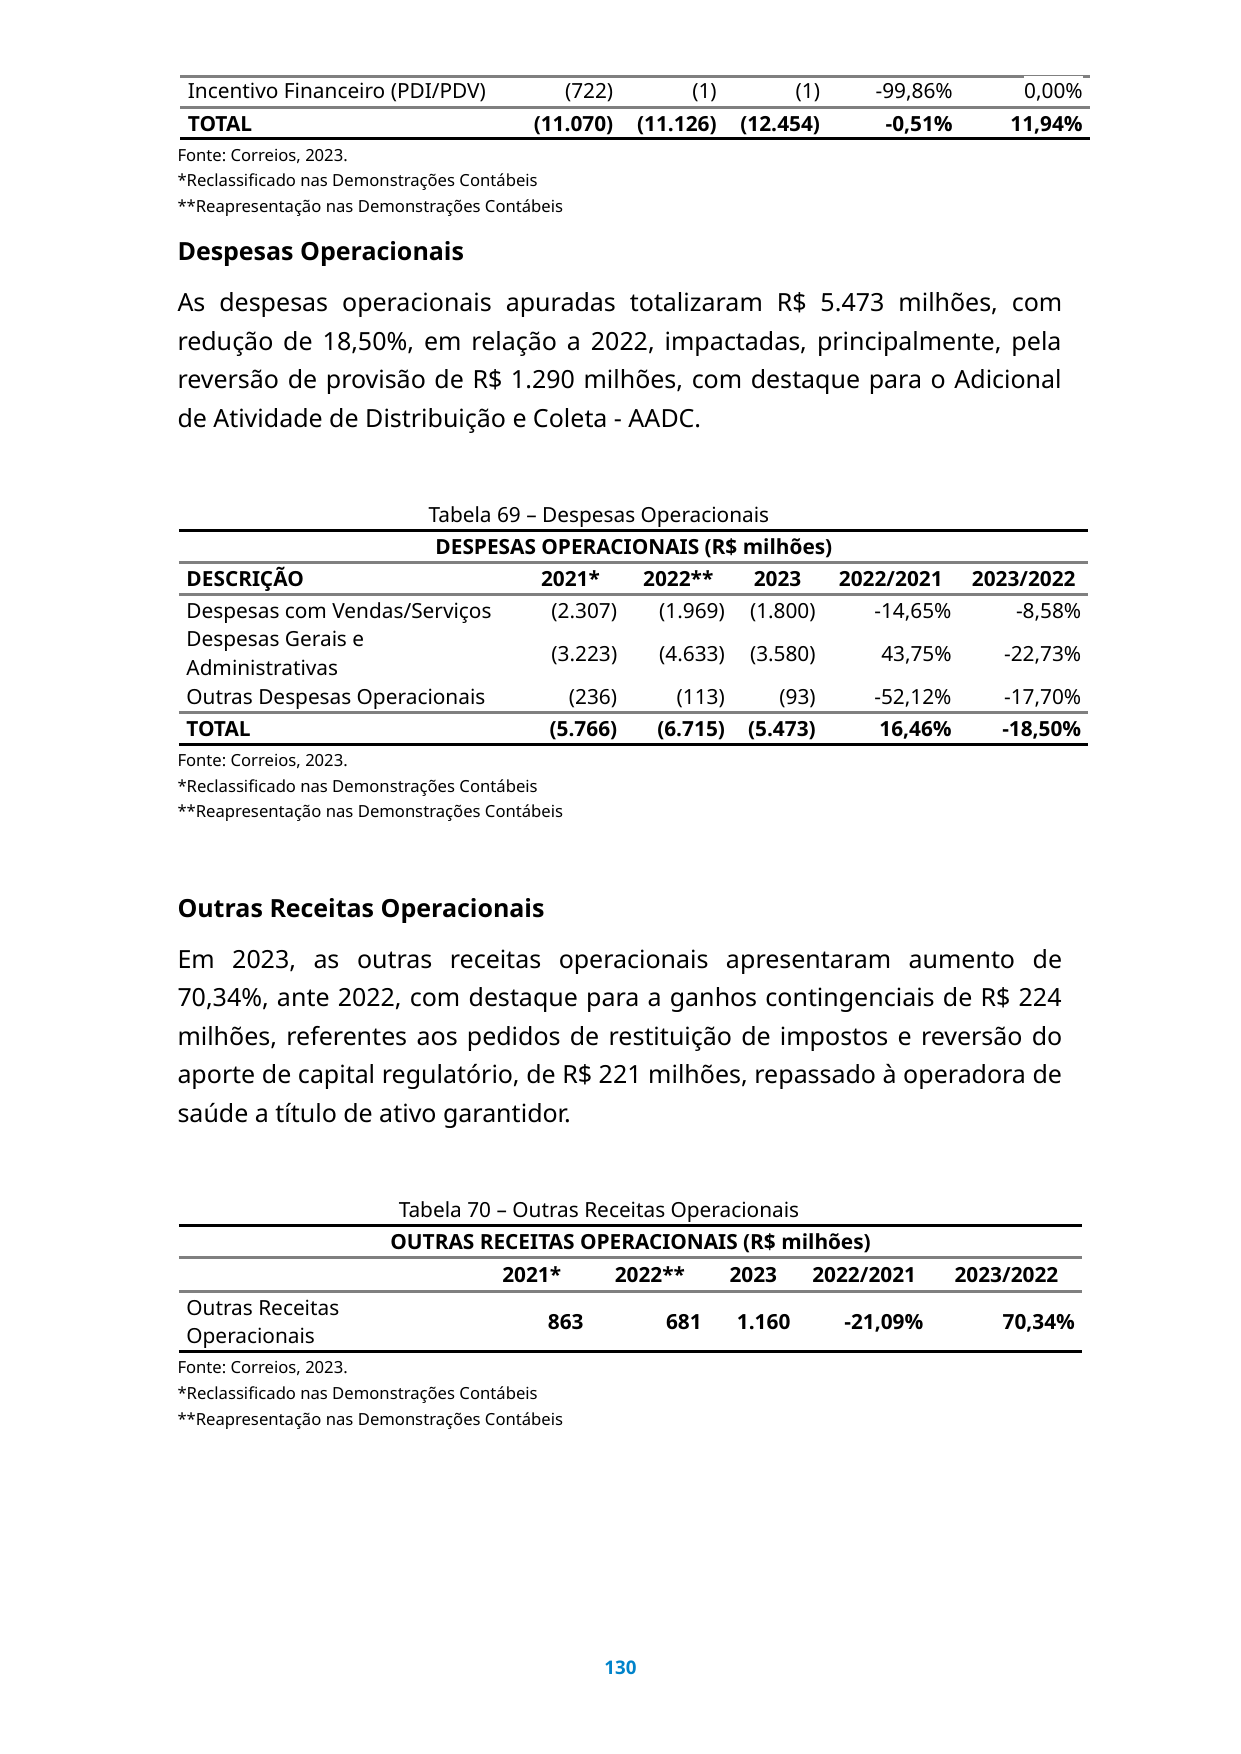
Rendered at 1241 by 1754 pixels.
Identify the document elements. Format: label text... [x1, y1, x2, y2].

table_cell (3.580) [732, 625, 823, 681]
table_cell 11,94% [960, 109, 1090, 137]
table_cell (2.307) [516, 596, 624, 624]
table_cell DESCRIÇÃO [179, 564, 516, 593]
table_cell (722) [517, 78, 620, 106]
table_cell -14,65% [823, 596, 959, 624]
text Fonte: Correios, 2023. [177, 746, 1063, 772]
table_cell 2022** [591, 1259, 709, 1290]
text *Reclassificado nas Demonstrações Contábeis [177, 166, 1063, 191]
table_cell (236) [516, 681, 624, 711]
table_cell 863 [473, 1293, 591, 1350]
table_cell 2022/2021 [798, 1259, 930, 1290]
text Despesas Operacionais [177, 229, 1063, 268]
table_header DESPESAS OPERACIONAIS (R$ milhões) [179, 532, 1088, 561]
text **Reapresentação nas Demonstrações Contábeis [177, 191, 1063, 217]
table_cell 2022** [624, 564, 732, 593]
table_cell (113) [624, 681, 732, 711]
table_cell 1.160 [709, 1293, 797, 1350]
text **Reapresentação nas Demonstrações Contábeis [177, 1404, 1063, 1430]
table_cell 2021* [473, 1259, 591, 1290]
table_cell 16,46% [823, 714, 959, 743]
table_cell 0,00% [960, 78, 1090, 106]
table_cell -0,51% [827, 109, 960, 137]
table_cell 2023 [709, 1259, 797, 1290]
table_cell Outras Receitas Operacionais [179, 1293, 472, 1350]
table_cell 2021* [516, 564, 624, 593]
table_cell -21,09% [798, 1293, 930, 1350]
table_cell 2023/2022 [930, 1259, 1082, 1290]
table_cell TOTAL [180, 109, 517, 137]
table_cell (5.766) [516, 714, 624, 743]
text Outras Receitas Operacionais [177, 886, 1063, 925]
text As despesas operacionais apuradas totalizaram R$ 5.473 milhões, com redução de 18,50%, em relação a 2022, impactadas, principalmente, pela reversão de provisão de R$ 1.290 milhões, com destaque para o Adicional de Atividade de Distribuição e Coleta - AADC. [177, 281, 1063, 434]
text *Reclassificado nas Demonstrações Contábeis [177, 772, 1063, 797]
table_cell 2023/2022 [959, 564, 1088, 593]
table_header OUTRAS RECEITAS OPERACIONAIS (R$ milhões) [179, 1227, 1082, 1256]
table_cell -18,50% [959, 714, 1088, 743]
table_cell (6.715) [624, 714, 732, 743]
table_cell -8,58% [959, 596, 1088, 624]
table_cell (1.800) [732, 596, 823, 624]
table_cell (11.070) [517, 109, 620, 137]
table_cell Outras Despesas Operacionais [179, 681, 516, 711]
table_cell (4.633) [624, 625, 732, 681]
table_cell (11.126) [620, 109, 723, 137]
list Tabela 69 – Despesas Operacionais [145, 498, 1063, 529]
table_cell 70,34% [930, 1293, 1082, 1350]
text **Reapresentação nas Demonstrações Contábeis [177, 797, 1063, 823]
table_cell (3.223) [516, 625, 624, 681]
table_cell -52,12% [823, 681, 959, 711]
table_cell (1) [620, 78, 723, 106]
table_cell Despesas Gerais e Administrativas [179, 625, 516, 681]
list Tabela 70 – Outras Receitas Operacionais [145, 1193, 1063, 1224]
text Fonte: Correios, 2023. [177, 1353, 1063, 1379]
table_cell -99,86% [827, 78, 960, 106]
table_cell -17,70% [959, 681, 1088, 711]
table_cell (93) [732, 681, 823, 711]
table_cell 43,75% [823, 625, 959, 681]
table_cell (1.969) [624, 596, 732, 624]
text Fonte: Correios, 2023. [177, 140, 1063, 166]
table_cell (12.454) [724, 109, 827, 137]
table_cell (5.473) [732, 714, 823, 743]
text Em 2023, as outras receitas operacionais apresentaram aumento de 70,34%, ante 2022, com destaque para a ganhos contingenciais de R$ 224 milhões, referentes aos pedidos de restituição de impostos e reversão do aporte de capital regulatório, de R$ 221 milhões, repassado à operadora de saúde a título de ativo garantidor. [177, 937, 1063, 1129]
table_cell 2023 [732, 564, 823, 593]
table_cell (1) [724, 78, 827, 106]
table_cell [179, 1259, 472, 1290]
table_cell Incentivo Financeiro (PDI/PDV) [180, 78, 517, 106]
table_cell 2022/2021 [823, 564, 959, 593]
table_cell Despesas com Vendas/Serviços [179, 596, 516, 624]
text *Reclassificado nas Demonstrações Contábeis [177, 1379, 1063, 1404]
table_cell -22,73% [959, 625, 1088, 681]
table_cell 681 [591, 1293, 709, 1350]
table_cell TOTAL [179, 714, 516, 743]
